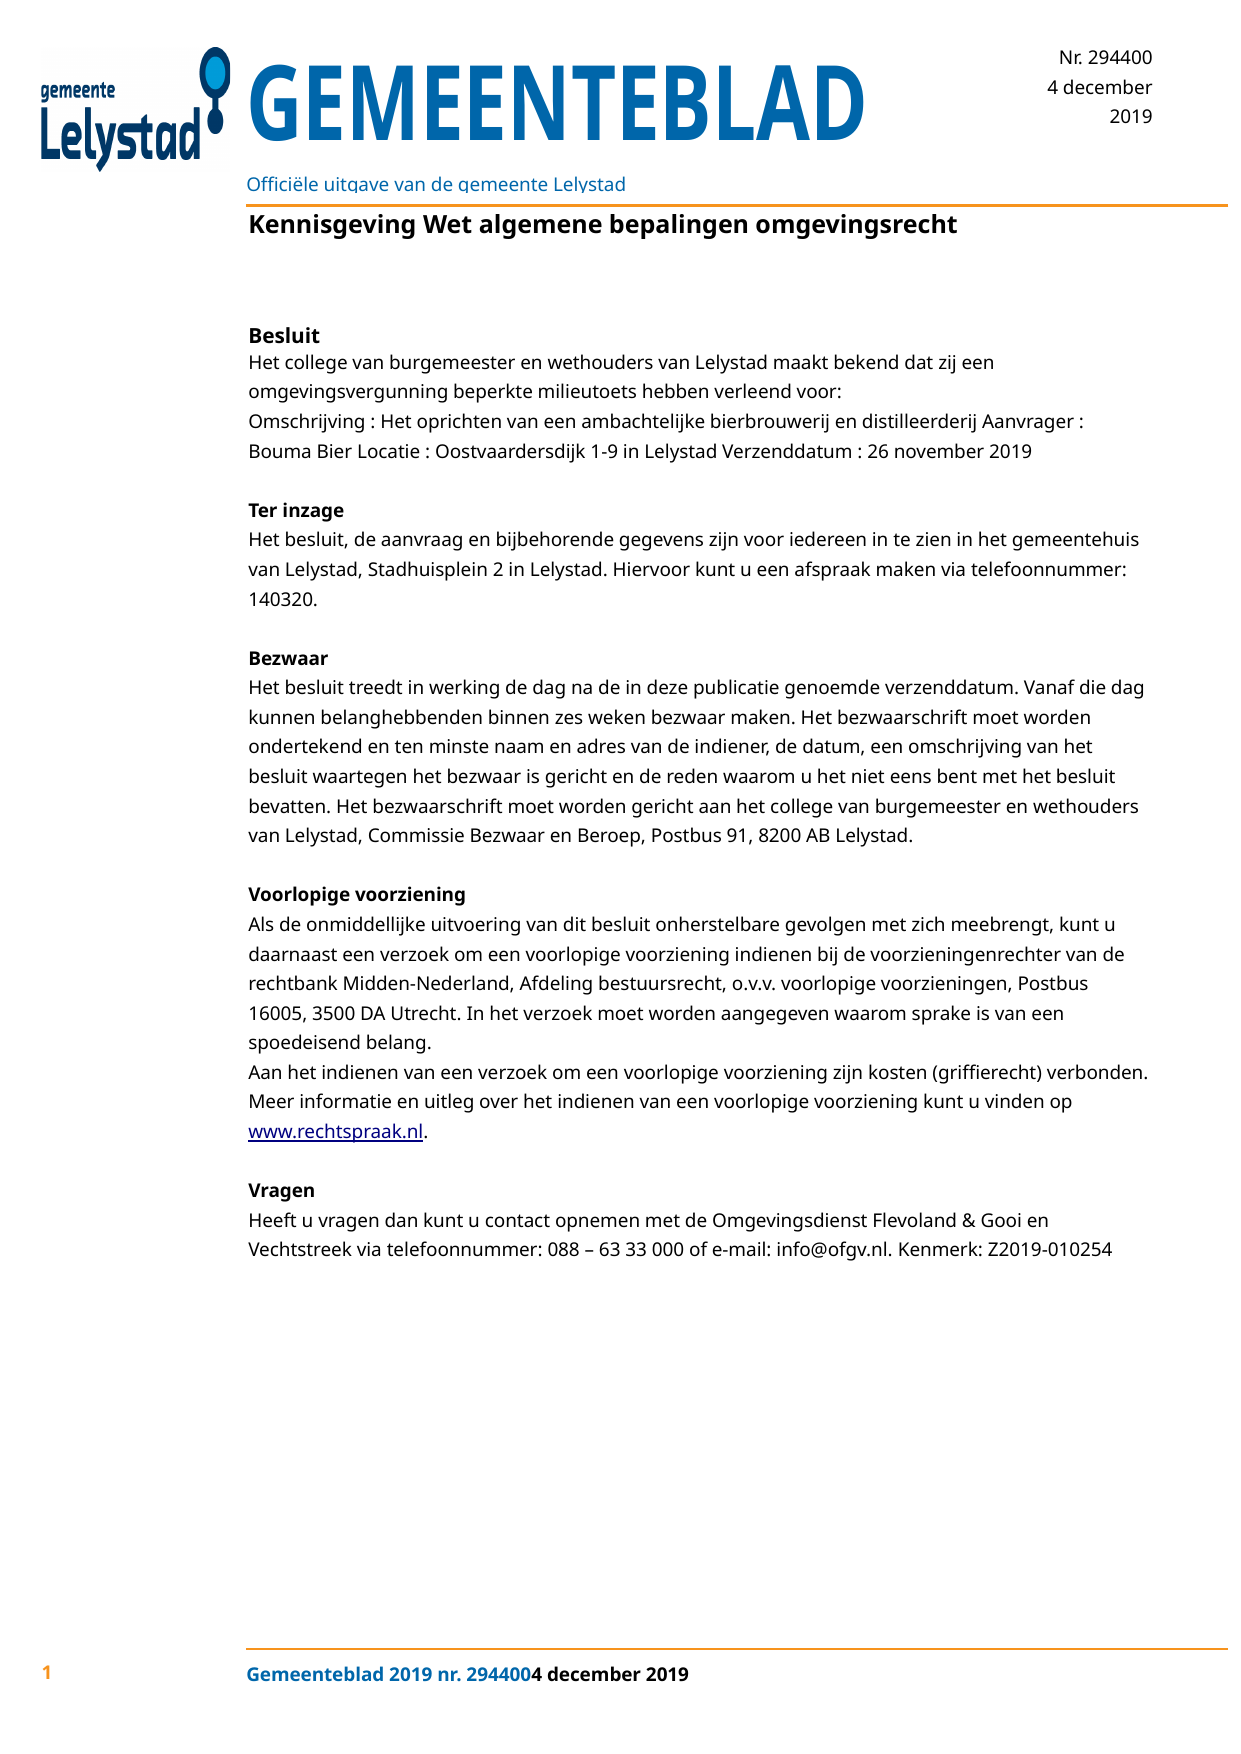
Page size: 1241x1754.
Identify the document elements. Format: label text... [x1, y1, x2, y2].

text Kennisgeving Wet algemene bepalingen omgevingsrecht [248, 207, 1152, 241]
picture [41, 47, 231, 172]
text Ter inzage [248, 497, 1152, 523]
text Het besluit treedt in werking de dag na de in deze publicatie genoemde verzenddatum. Vanaf die dag kunnen belanghebbenden binnen zes weken bezwaar maken. Het bezwaarschrift moet worden ondertekend en ten minste naam en adres van de indiener, de datum, een omschrijving van het besluit waartegen het bezwaar is gericht en de reden waarom u het niet eens bent met het besluit bevatten. Het bezwaarschrift moet worden gericht aan het college van burgemeester en wethouders van Lelystad, Commissie Bezwaar en Beroep, Postbus 91, 8200 AB Lelystad. [248, 674, 1152, 848]
text Aan het indienen van een verzoek om een voorlopige voorziening zijn kosten (griffierecht) verbonden. Meer informatie en uitleg over het indienen van een voorlopige voorziening kunt u vinden op www.rechtspraak.nl. [248, 1059, 1152, 1144]
text Vragen [248, 1177, 1152, 1203]
text Het college van burgemeester en wethouders van Lelystad maakt bekend dat zij een omgevingsvergunning beperkte milieutoets hebben verleend voor: [248, 349, 1152, 404]
text Voorlopige voorziening [248, 882, 1152, 907]
text Heeft u vragen dan kunt u contact opnemen met de Omgevingsdienst Flevoland & Gooi en Vechtstreek via telefoonnummer: 088 – 63 33 000 of e-mail: info@ofgv.nl. Kenmerk: Z2019-010254 [248, 1207, 1152, 1262]
text Bezwaar [248, 645, 1152, 671]
text Het besluit, de aanvraag en bijbehorende gegevens zijn voor iedereen in te zien in het gemeentehuis van Lelystad, Stadhuisplein 2 in Lelystad. Hiervoor kunt u een afspraak maken via telefoonnummer: 140320. [248, 527, 1152, 612]
text Als de onmiddellijke uitvoering van dit besluit onherstelbare gevolgen met zich meebrengt, kunt u daarnaast een verzoek om een voorlopige voorziening indienen bij de voorzieningenrechter van de rechtbank Midden-Nederland, Afdeling bestuursrecht, o.v.v. voorlopige voorzieningen, Postbus 16005, 3500 DA Utrecht. In het verzoek moet worden aangegeven waarom sprake is van een spoedeisend belang. [248, 911, 1152, 1055]
text Omschrijving : Het oprichten van een ambachtelijke bierbrouwerij en distilleerderij Aanvrager : Bouma Bier Locatie : Oostvaardersdijk 1-9 in Lelystad Verzenddatum : 26 november 2019 [248, 408, 1152, 464]
text Besluit [248, 321, 1152, 349]
